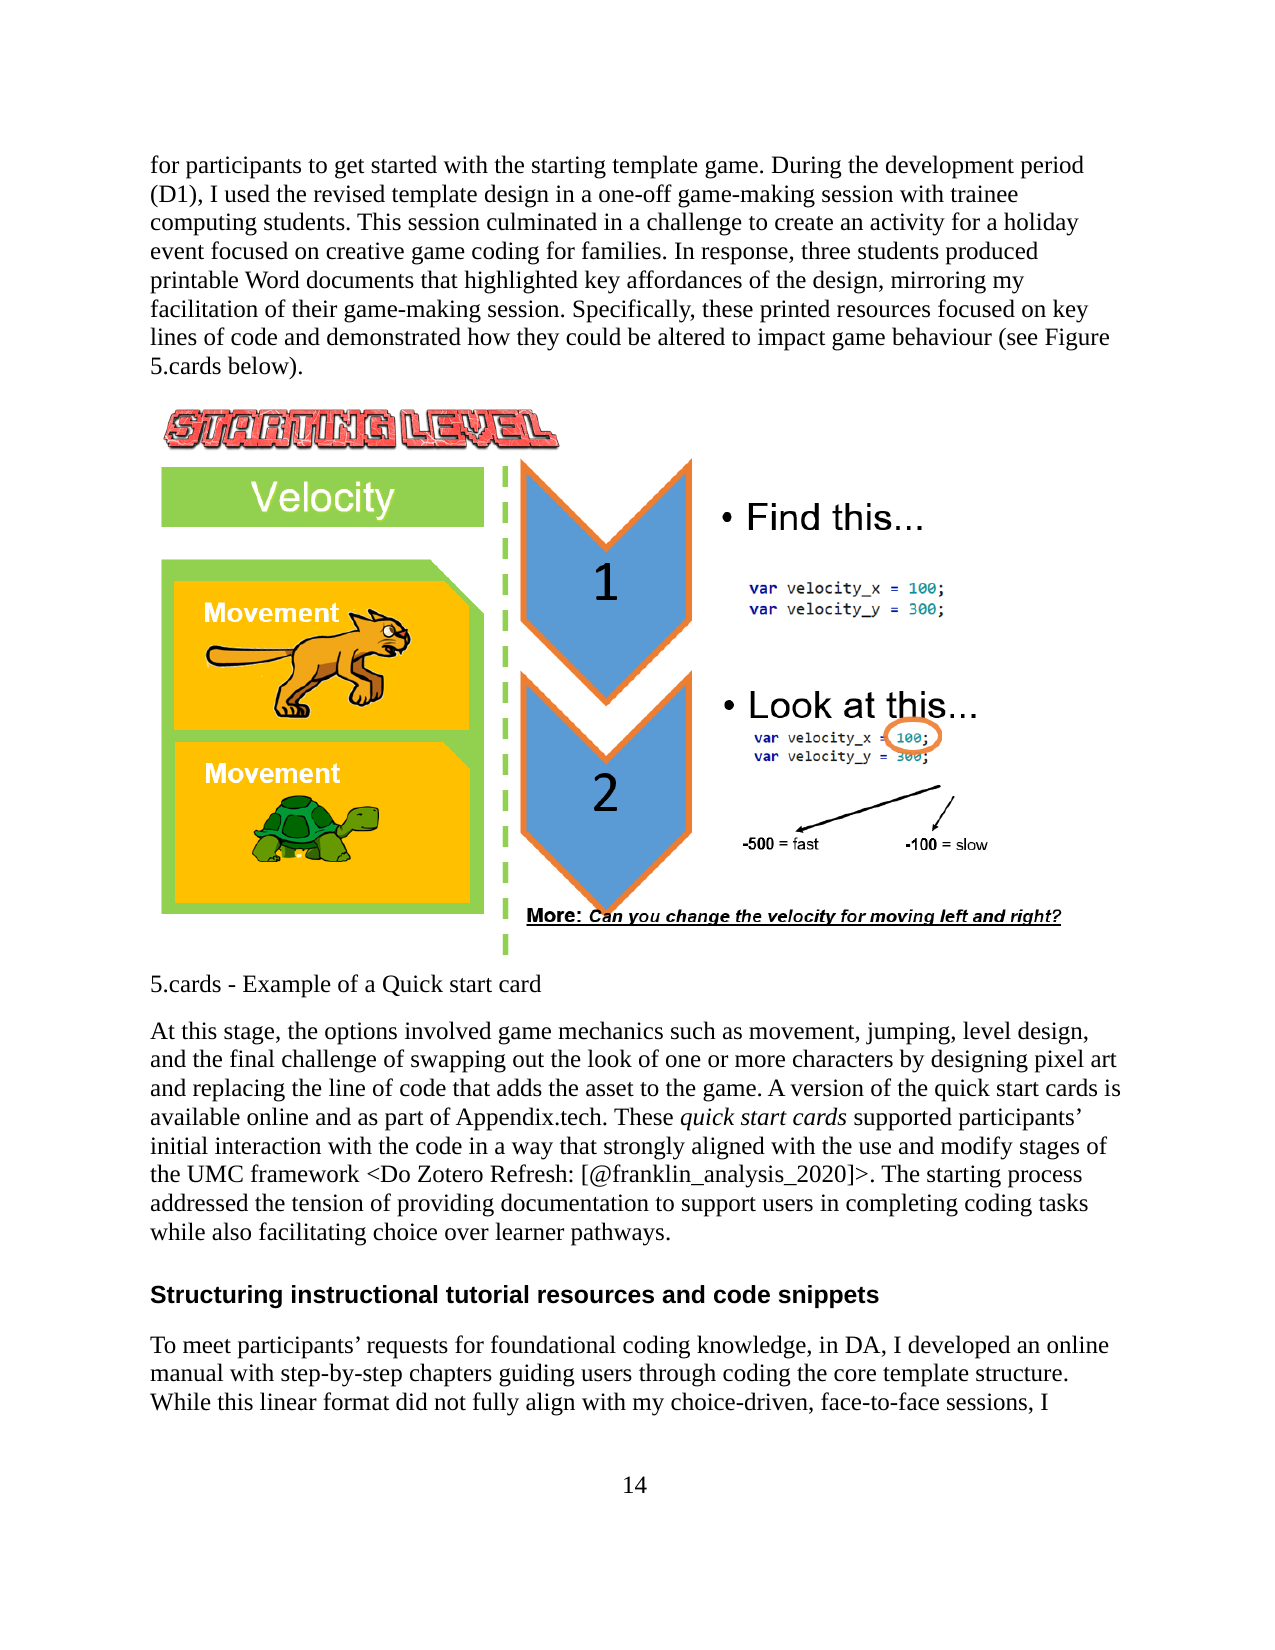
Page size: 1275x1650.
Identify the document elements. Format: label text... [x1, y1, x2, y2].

text for participants to get started with the starting template game. During the development period (D1), I used the revised template design in a one-off game-making session with trainee computing students. This session culminated in a challenge to create an activity for a holiday event focused on creative game coding for families. In response, three students produced printable Word documents that highlighted key affordances of the design, mirroring my facilitation of their game-making session. Specifically, these printed resources focused on key lines of code and demonstrated how they could be altered to impact game behaviour (see Figure 5.cards below). [150, 150, 1125, 380]
text At this stage, the options involved game mechanics such as movement, jumping, level design, and the final challenge of swapping out the look of one or more characters by designing pixel art and replacing the line of code that adds the asset to the game. A version of the quick start cards is available online and as part of Appendix.tech. These quick start cards supported participants’ initial interaction with the code in a way that strongly aligned with the use and modify stages of the UMC framework <Do Zotero Refresh: [@franklin_analysis_2020]>. The starting process addressed the tension of providing documentation to support users in completing coding tasks while also facilitating choice over learner pathways. [150, 1016, 1125, 1246]
subtitle Structuring instructional tutorial resources and code snippets [150, 1280, 1125, 1308]
picture [150, 397, 1077, 964]
text 5.cards - Example of a Quick start card [150, 964, 1125, 998]
text To meet participants’ requests for foundational coding knowledge, in DA, I developed an online manual with step-by-step chapters guiding users through coding the core template structure. While this linear format did not fully align with my choice-driven, face-to-face sessions, I [150, 1330, 1125, 1416]
